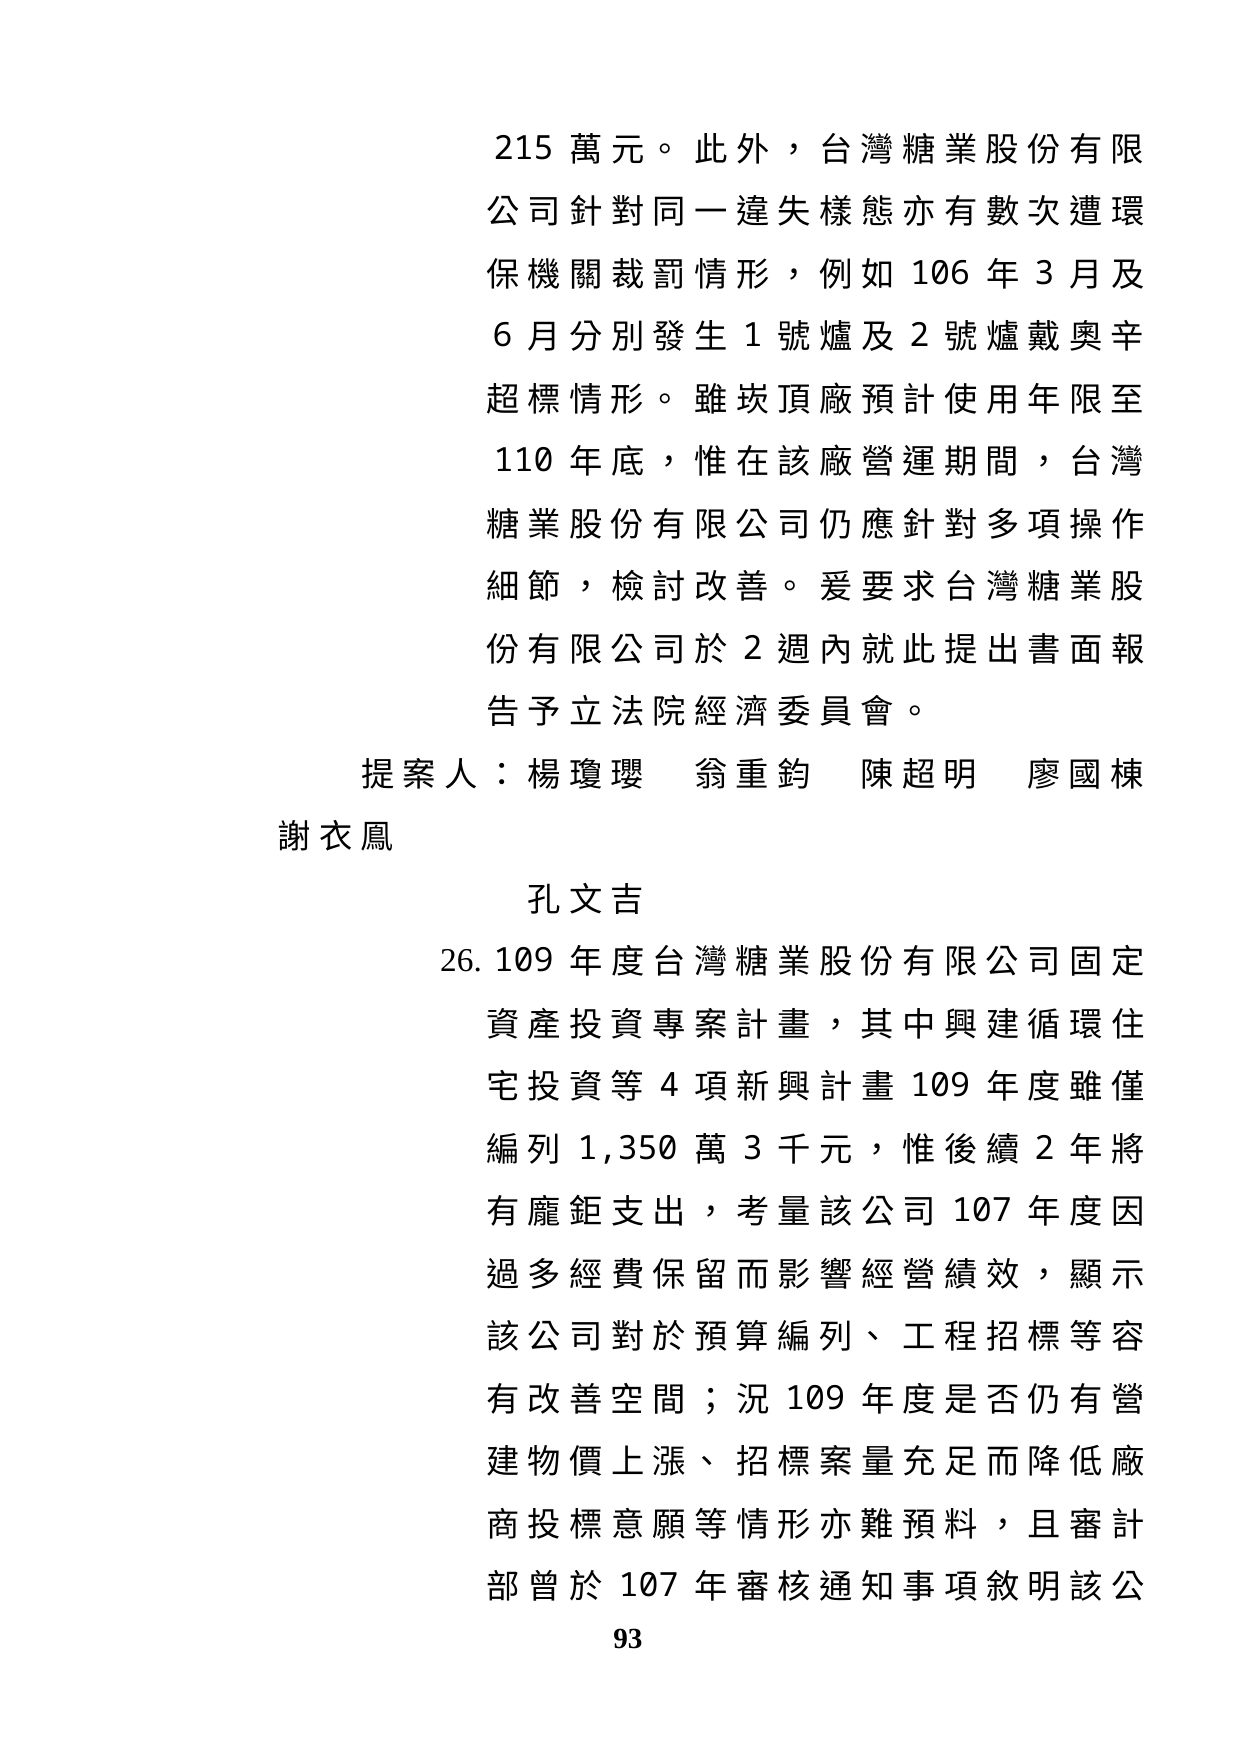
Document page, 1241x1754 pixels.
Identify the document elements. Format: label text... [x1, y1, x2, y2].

text 孔文吉 [242, 855, 1148, 917]
text 提案人：楊瓊瓔 翁重鈞 陳超明 廖國棟 謝衣鳯 [242, 730, 1148, 855]
list 215萬元。此外，台灣糖業股份有限公司針對同一違失樣態亦有數次遭環保機關裁罰情形，例如106年3月及6月分別發生1號爐及2號爐戴奧辛超標情形。雖崁頂廠預計使用年限至110年底，惟在該廠營運期間，台灣糖業股份有限公司仍應針對多項操作細節，檢討改善。爰要求台灣糖業股份有限公司於2週內就此提出書面報告予立法院經濟委員會。 [416, 105, 1148, 730]
list 109年度台灣糖業股份有限公司固定資產投資專案計畫，其中興建循環住宅投資等4項新興計畫109年度雖僅編列1,350萬3千元，惟後續2年將有龐鉅支出，考量該公司107年度因過多經費保留而影響經營績效，顯示該公司對於預算編列、工程招標等容有改善空間；況109年度是否仍有營建物價上漲、招標案量充足而降低廠商投標意願等情形亦難預料，且審計部曾於107年審核通知事項敘明該公 [416, 917, 1148, 1605]
